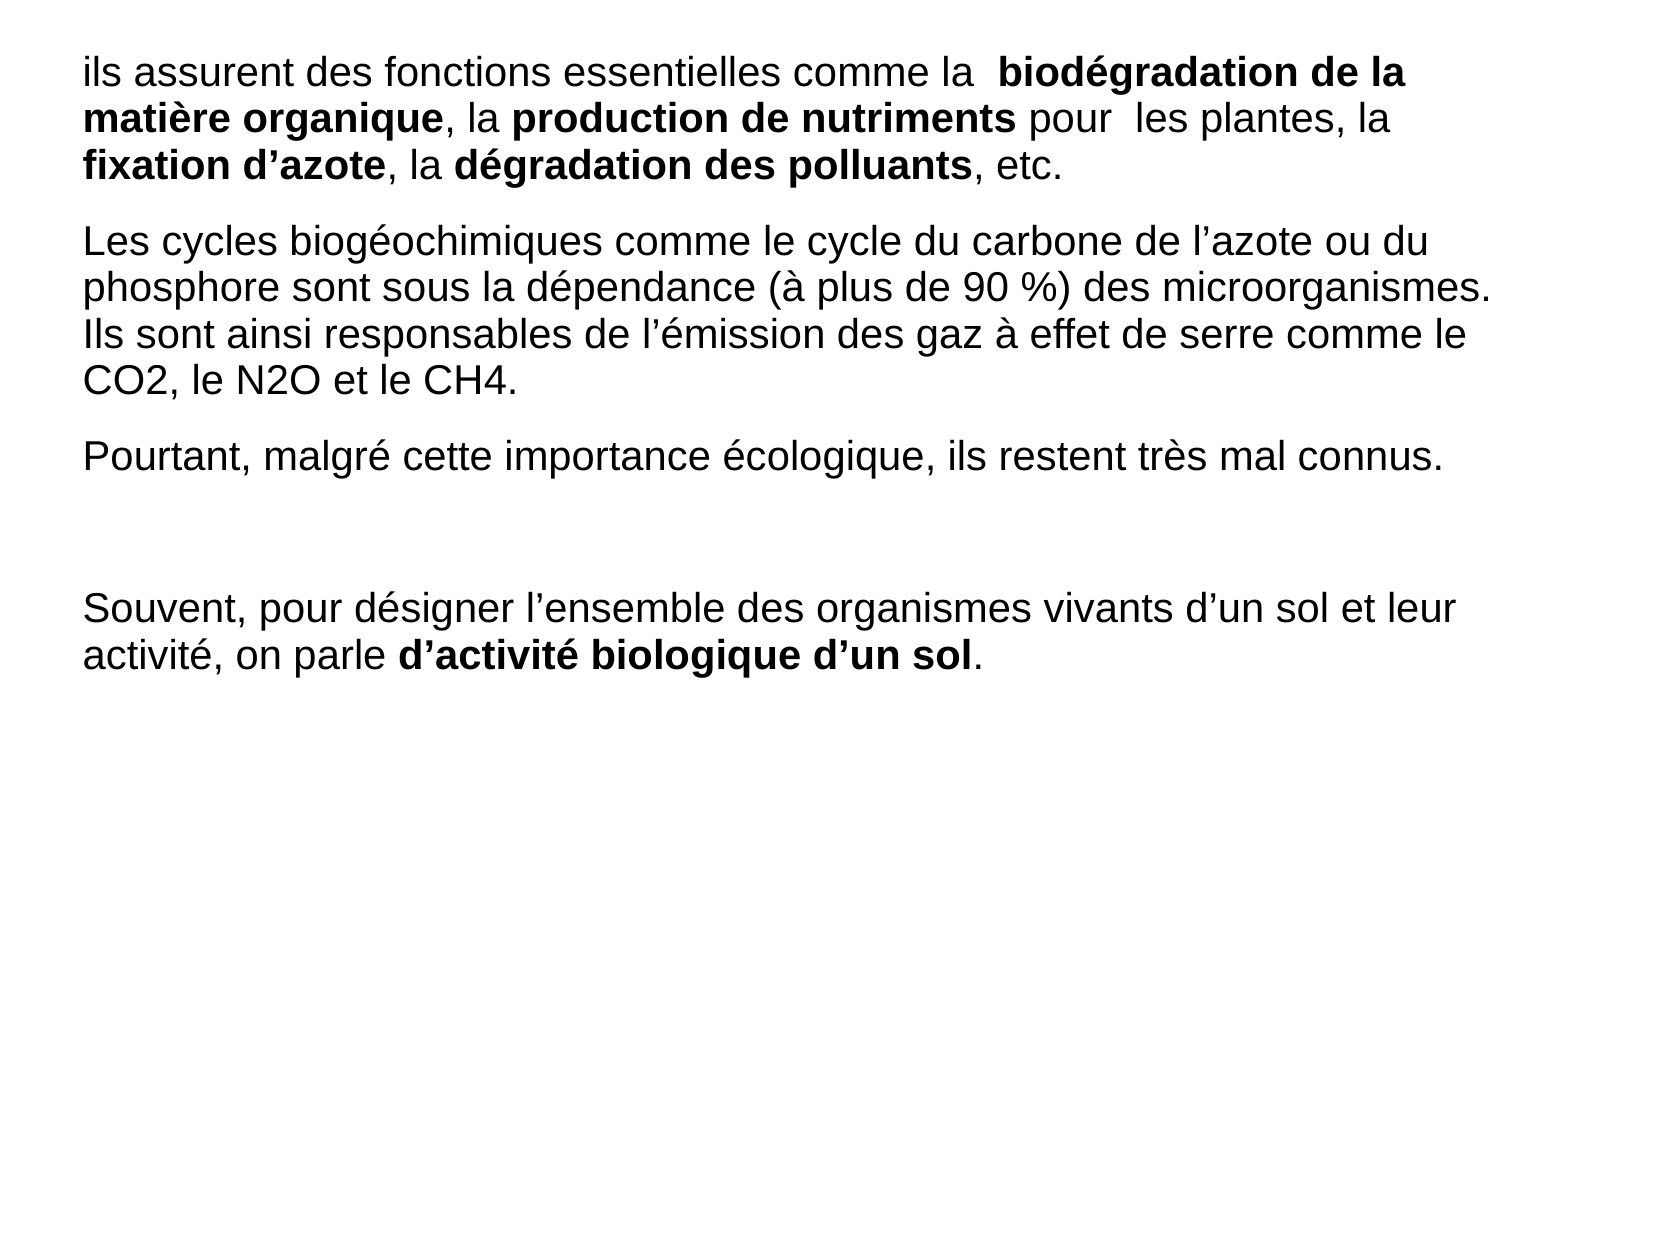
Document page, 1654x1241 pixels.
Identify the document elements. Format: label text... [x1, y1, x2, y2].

list ils assurent des fonctions essentielles comme la biodégradation de la matière organique, la production de nutriments pour les plantes, la fixation d’azote, la dégradation des polluants, etc. Les cycles biogéochimiques comme le cycle du carbone de l’azote ou du phosphore sont sous la dépendance (à plus de 90 %) des microorganismes. Ils sont ainsi responsables de l’émission des gaz à effet de serre comme le CO2, le N2O et le CH4. Pourtant, malgré cette importance écologique, ils restent très mal connus. Souvent, pour désigner l’ensemble des organismes vivants d’un sol et leur activité, on parle d’activité biologique d’un sol. [82, 48, 1538, 1010]
